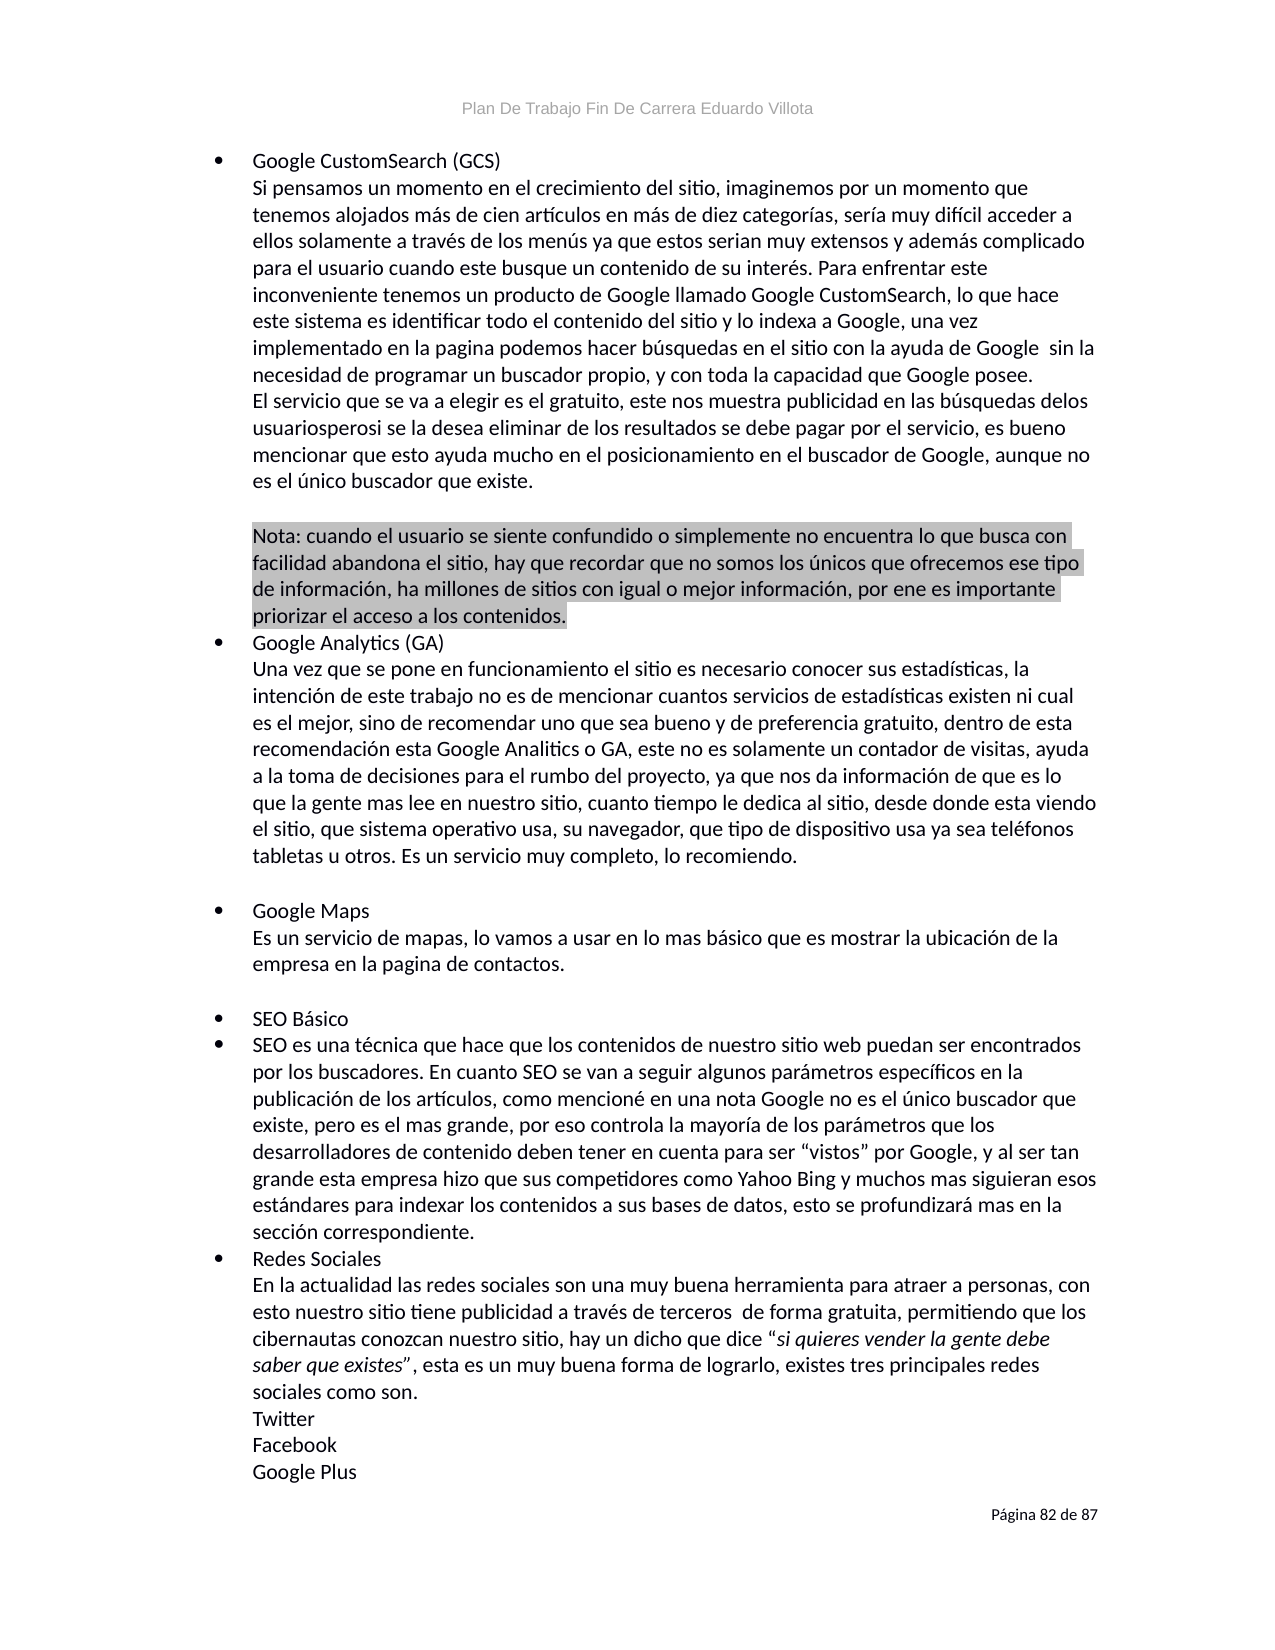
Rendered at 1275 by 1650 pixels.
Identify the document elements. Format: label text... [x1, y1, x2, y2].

list En la actualidad las redes sociales son una muy buena herramienta para atraer a personas, con esto nuestro sitio tiene publicidad a través de terceros de forma gratuita, permitiendo que los cibernautas conozcan nuestro sitio, hay un dicho que dice “si quieres vender la gente debe saber que existes”, esta es un muy buena forma de lograrlo, existes tres principales redes sociales como son. [252, 1272, 1098, 1405]
list Nota: cuando el usuario se siente confundido o simplemente no encuentra lo que busca con facilidad abandona el sitio, hay que recordar que no somos los únicos que ofrecemos ese tipo de información, ha millones de sitios con igual o mejor información, por ene es importante priorizar el acceso a los contenidos. [252, 522, 1098, 629]
list Facebook [252, 1432, 1098, 1458]
list SEO Básico [215, 1005, 1098, 1032]
list Google CustomSearch (GCS) [215, 148, 1098, 174]
list Google Plus [252, 1458, 1098, 1485]
list Si pensamos un momento en el crecimiento del sitio, imaginemos por un momento que tenemos alojados más de cien artículos en más de diez categorías, sería muy difícil acceder a ellos solamente a través de los menús ya que estos serian muy extensos y además complicado para el usuario cuando este busque un contenido de su interés. Para enfrentar este inconveniente tenemos un producto de Google llamado Google CustomSearch, lo que hace este sistema es identificar todo el contenido del sitio y lo indexa a Google, una vez implementado en la pagina podemos hacer búsquedas en el sitio con la ayuda de Google sin la necesidad de programar un buscador propio, y con toda la capacidad que Google posee. [252, 174, 1098, 388]
list Es un servicio de mapas, lo vamos a usar en lo mas básico que es mostrar la ubicación de la empresa en la pagina de contactos. [252, 924, 1098, 977]
list Google Maps [215, 897, 1098, 924]
list Una vez que se pone en funcionamiento el sitio es necesario conocer sus estadísticas, la intención de este trabajo no es de mencionar cuantos servicios de estadísticas existen ni cual es el mejor, sino de recomendar uno que sea bueno y de preferencia gratuito, dentro de esta recomendación esta Google Analitics o GA, este no es solamente un contador de visitas, ayuda a la toma de decisiones para el rumbo del proyecto, ya que nos da información de que es lo que la gente mas lee en nuestro sitio, cuanto tiempo le dedica al sitio, desde donde esta viendo el sitio, que sistema operativo usa, su navegador, que tipo de dispositivo usa ya sea teléfonos tabletas u otros. Es un servicio muy completo, lo recomiendo. [252, 656, 1098, 869]
list Redes Sociales [215, 1245, 1098, 1272]
list El servicio que se va a elegir es el gratuito, este nos muestra publicidad en las búsquedas delos usuariosperosi se la desea eliminar de los resultados se debe pagar por el servicio, es bueno mencionar que esto ayuda mucho en el posicionamiento en el buscador de Google, aunque no es el único buscador que existe. [252, 388, 1098, 494]
list SEO es una técnica que hace que los contenidos de nuestro sitio web puedan ser encontrados por los buscadores. En cuanto SEO se van a seguir algunos parámetros específicos en la publicación de los artículos, como mencioné en una nota Google no es el único buscador que existe, pero es el mas grande, por eso controla la mayoría de los parámetros que los desarrolladores de contenido deben tener en cuenta para ser “vistos” por Google, y al ser tan grande esta empresa hizo que sus competidores como Yahoo Bing y muchos mas siguieran esos estándares para indexar los contenidos a sus bases de datos, esto se profundizará mas en la sección correspondiente. [215, 1032, 1098, 1245]
list Twitter [252, 1405, 1098, 1432]
list Google Analytics (GA) [215, 629, 1098, 656]
